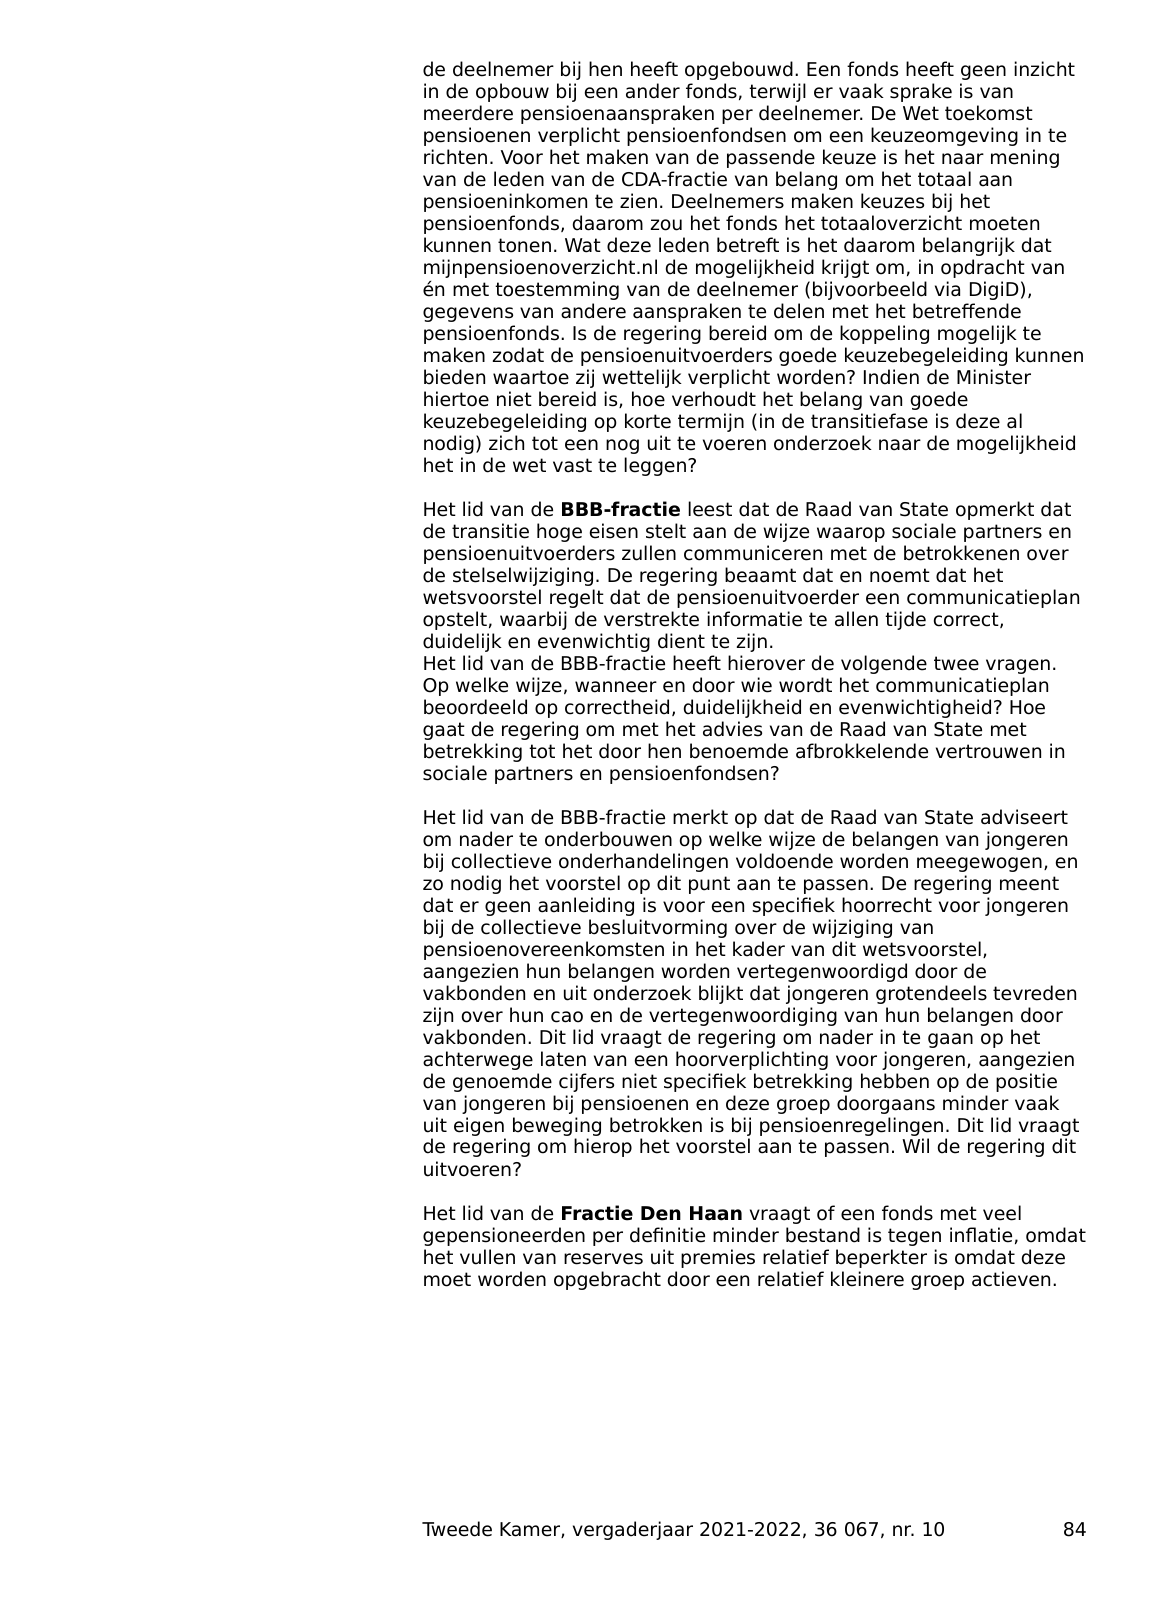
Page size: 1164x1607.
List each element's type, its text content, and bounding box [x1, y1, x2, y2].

text Het lid van de BBB-fractie heeft hierover de volgende twee vragen. Op welke wijze, wanneer en door wie wordt het communicatieplan beoordeeld op correctheid, duidelijkheid en evenwichtigheid? Hoe gaat de regering om met het advies van de Raad van State met betrekking tot het door hen benoemde afbrokkelende vertrouwen in sociale partners en pensioenfondsen? [422, 653, 1087, 784]
text Het lid van de BBB-fractie leest dat de Raad van State opmerkt dat de transitie hoge eisen stelt aan de wijze waarop sociale partners en pensioenuitvoerders zullen communiceren met de betrokkenen over de stelselwijziging. De regering beaamt dat en noemt dat het wetsvoorstel regelt dat de pensioenuitvoerder een communicatieplan opstelt, waarbij de verstrekte informatie te allen tijde correct, duidelijk en evenwichtig dient te zijn. [422, 499, 1087, 653]
text Het lid van de Fractie Den Haan vraagt of een fonds met veel gepensioneerden per definitie minder bestand is tegen inflatie, omdat het vullen van reserves uit premies relatief beperkter is omdat deze moet worden opgebracht door een relatief kleinere groep actieven. [422, 1203, 1087, 1291]
text Het lid van de BBB-fractie merkt op dat de Raad van State adviseert om nader te onderbouwen op welke wijze de belangen van jongeren bij collectieve onderhandelingen voldoende worden meegewogen, en zo nodig het voorstel op dit punt aan te passen. De regering meent dat er geen aanleiding is voor een specifiek hoorrecht voor jongeren bij de collectieve besluitvorming over de wijziging van pensioenovereenkomsten in het kader van dit wetsvoorstel, aangezien hun belangen worden vertegenwoordigd door de vakbonden en uit onderzoek blijkt dat jongeren grotendeels tevreden zijn over hun cao en de vertegenwoordiging van hun belangen door vakbonden. Dit lid vraagt de regering om nader in te gaan op het achterwege laten van een hoorverplichting voor jongeren, aangezien de genoemde cijfers niet specifiek betrekking hebben op de positie van jongeren bij pensioenen en deze groep doorgaans minder vaak uit eigen beweging betrokken is bij pensioenregelingen. Dit lid vraagt de regering om hierop het voorstel aan te passen. Wil de regering dit uitvoeren? [422, 807, 1087, 1180]
text de deelnemer bij hen heeft opgebouwd. Een fonds heeft geen inzicht in de opbouw bij een ander fonds, terwijl er vaak sprake is van meerdere pensioenaanspraken per deelnemer. De Wet toekomst pensioenen verplicht pensioenfondsen om een keuzeomgeving in te richten. Voor het maken van de passende keuze is het naar mening van de leden van de CDA-fractie van belang om het totaal aan pensioeninkomen te zien. Deelnemers maken keuzes bij het pensioenfonds, daarom zou het fonds het totaaloverzicht moeten kunnen tonen. Wat deze leden betreft is het daarom belangrijk dat mijnpensioenoverzicht.nl de mogelijkheid krijgt om, in opdracht van én met toestemming van de deelnemer (bijvoorbeeld via DigiD), gegevens van andere aanspraken te delen met het betreffende pensioenfonds. Is de regering bereid om de koppeling mogelijk te maken zodat de pensioenuitvoerders goede keuzebegeleiding kunnen bieden waartoe zij wettelijk verplicht worden? Indien de Minister hiertoe niet bereid is, hoe verhoudt het belang van goede keuzebegeleiding op korte termijn (in de transitiefase is deze al nodig) zich tot een nog uit te voeren onderzoek naar de mogelijkheid het in de wet vast te leggen? [422, 59, 1087, 477]
